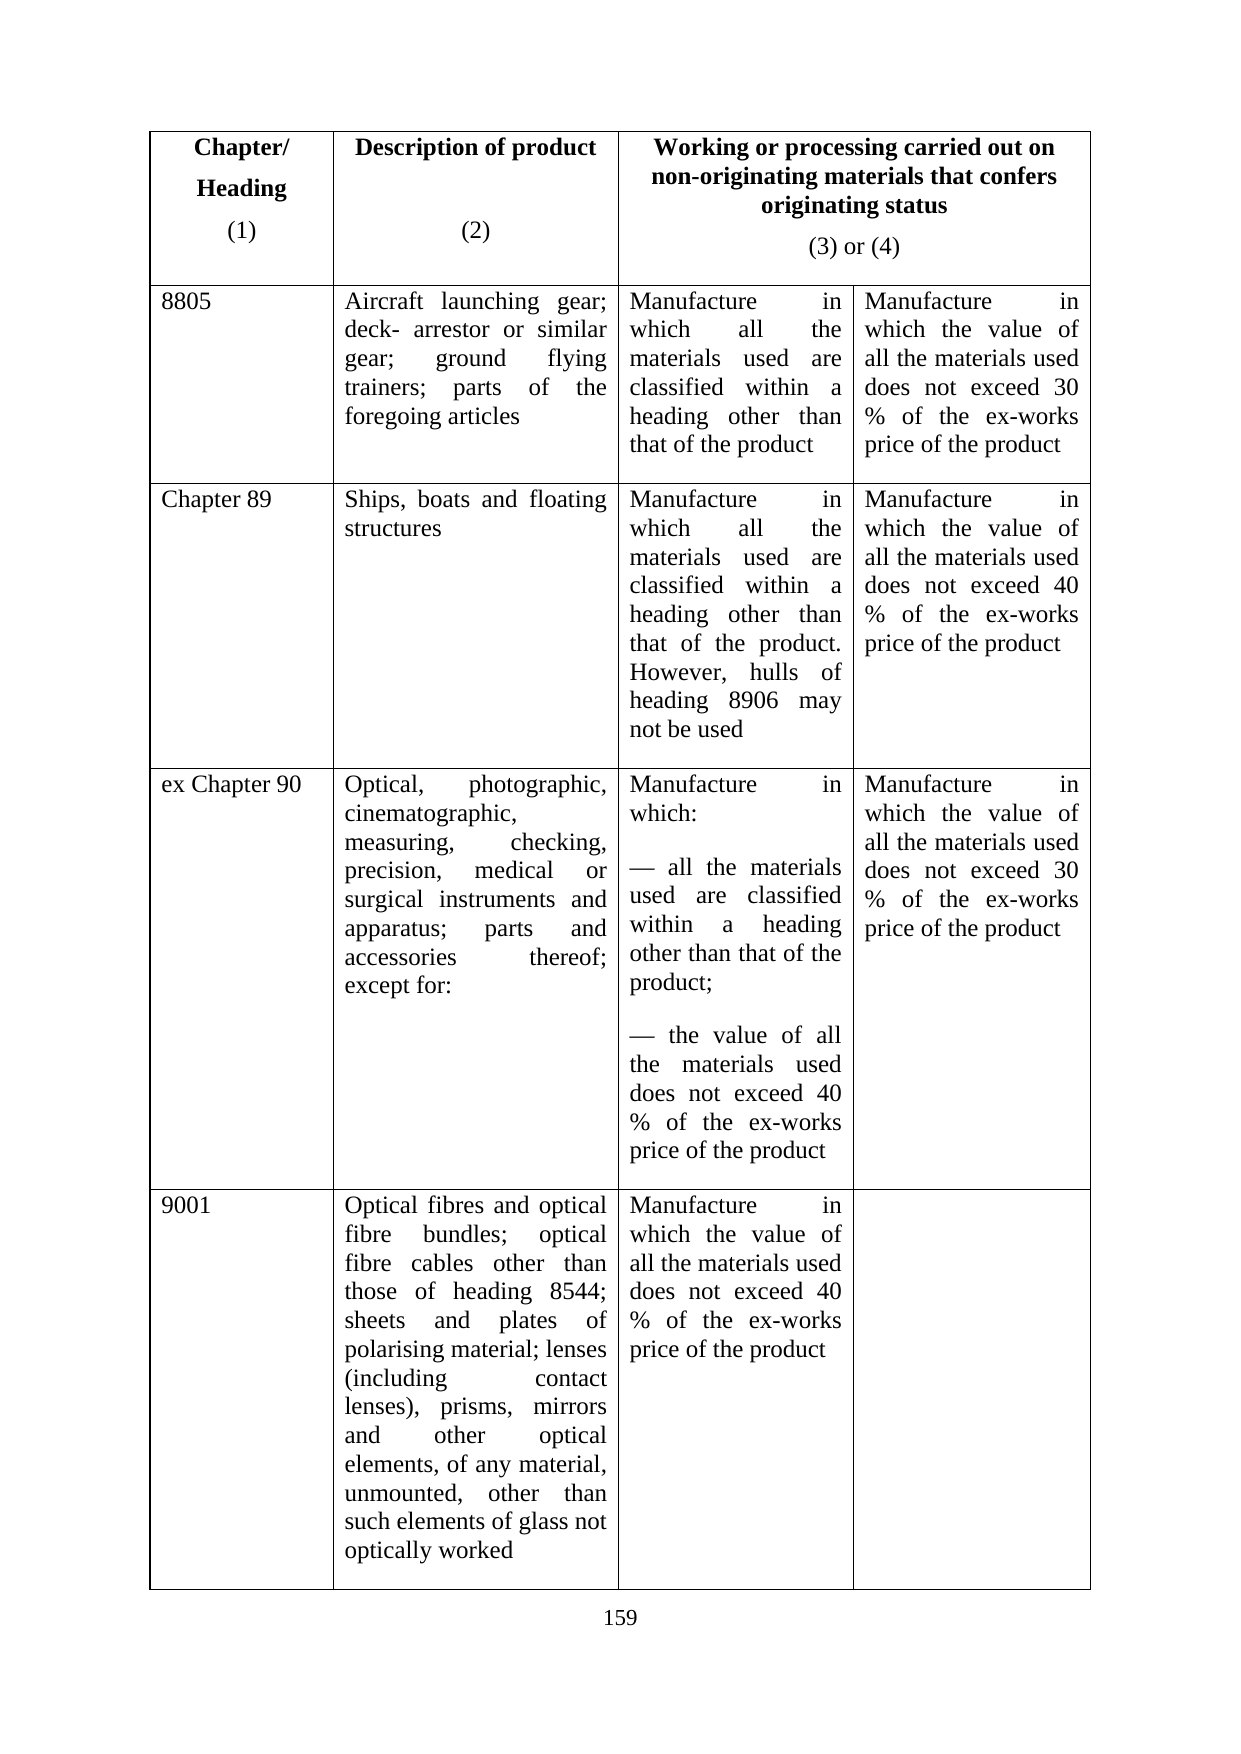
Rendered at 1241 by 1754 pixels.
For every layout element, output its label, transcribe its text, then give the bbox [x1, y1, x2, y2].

table_cell [854, 1190, 1090, 1589]
table_header Chapter/ Heading (1) [151, 132, 333, 285]
table_cell Manufacture in which the value of all the materials used does not exceed 40 % of the ex-works price of the product [619, 1190, 853, 1589]
table_header Working or processing carried out on non-originating materials that confers originating status (3) or (4) [619, 132, 1090, 285]
table_cell Manufacture in which the value of all the materials used does not exceed 30 % of the ex-works price of the product [854, 769, 1090, 1189]
table_cell Manufacture in which all the materials used are classified within a heading other than that of the product. However, hulls of heading 8906 may not be used [619, 484, 853, 768]
table_cell Manufacture in which: — all the materials used are classified within a heading other than that of the product; — the value of all the materials used does not exceed 40 % of the ex-works price of the product [619, 769, 853, 1189]
table_cell ex Chapter 90 [151, 769, 333, 1189]
table_cell 8805 [151, 286, 333, 483]
table_cell Optical, photographic, cinematographic, measuring, checking, precision, medical or surgical instruments and apparatus; parts and accessories thereof; except for: [334, 769, 618, 1189]
table_cell Manufacture in which the value of all the materials used does not exceed 30 % of the ex-works price of the product [854, 286, 1090, 483]
table_cell Optical fibres and optical fibre bundles; optical fibre cables other than those of heading 8544; sheets and plates of polarising material; lenses (including contact lenses), prisms, mirrors and other optical elements, of any material, unmounted, other than such elements of glass not optically worked [334, 1190, 618, 1589]
table_cell Aircraft launching gear; deck- arrestor or similar gear; ground flying trainers; parts of the foregoing articles [334, 286, 618, 483]
table_cell Ships, boats and floating structures [334, 484, 618, 768]
table_header Description of product (2) [334, 132, 618, 285]
table_cell 9001 [151, 1190, 333, 1589]
table_cell Manufacture in which the value of all the materials used does not exceed 40 % of the ex-works price of the product [854, 484, 1090, 768]
table_cell Chapter 89 [151, 484, 333, 768]
table_cell Manufacture in which all the materials used are classified within a heading other than that of the product [619, 286, 853, 483]
